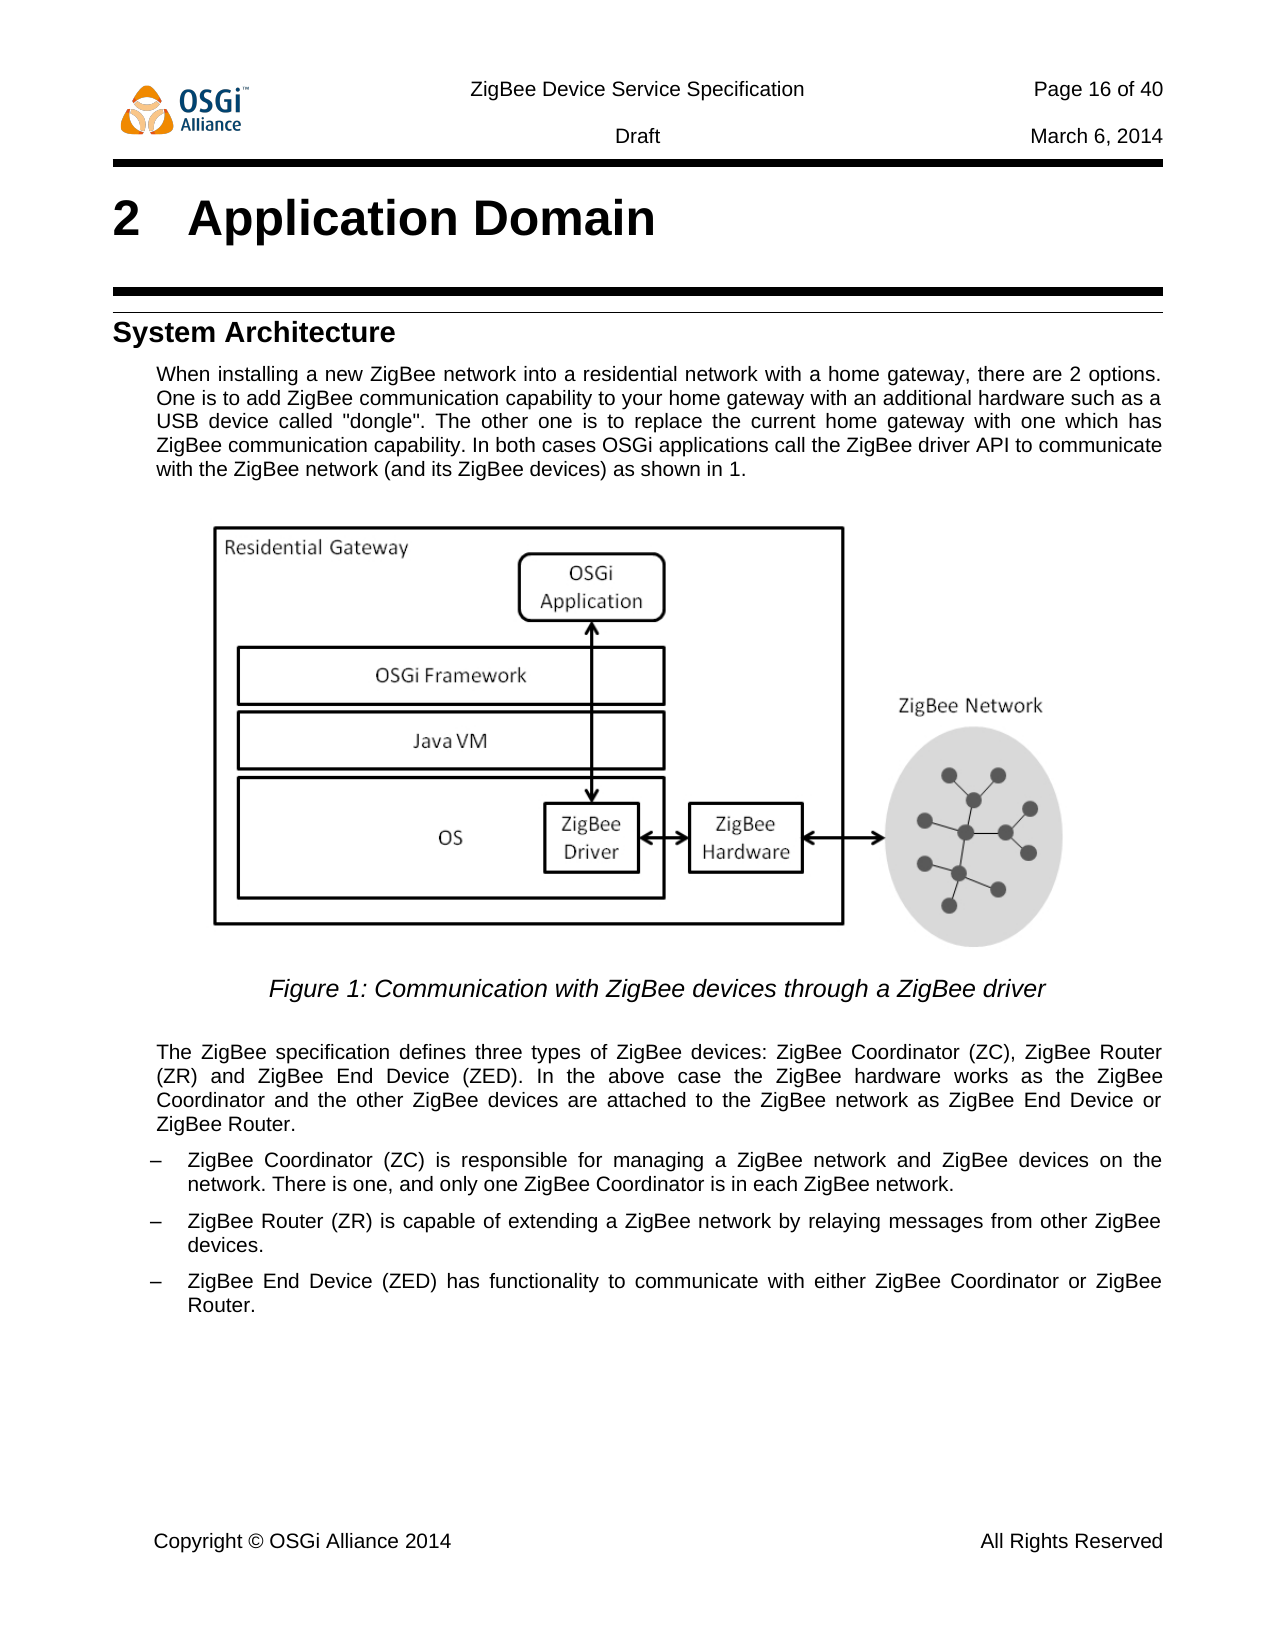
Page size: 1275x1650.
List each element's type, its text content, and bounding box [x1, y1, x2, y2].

subtitle System Architecture [112, 313, 1163, 349]
list ZigBee Router (ZR) is capable of extending a ZigBee network by relaying messages from other ZigBee devices. [150, 1208, 1163, 1257]
text The ZigBee specification defines three types of ZigBee devices: ZigBee Coordinator (ZC), ZigBee Router (ZR) and ZigBee End Device (ZED). In the above case the ZigBee hardware works as the ZigBee Coordinator and the other ZigBee devices are attached to the ZigBee network as ZigBee End Device or ZigBee Router. [156, 1040, 1163, 1136]
subtitle Application Domain [112, 160, 1163, 296]
picture [190, 493, 1086, 975]
picture [113, 78, 257, 142]
list ZigBee Coordinator (ZC) is responsible for managing a ZigBee network and ZigBee devices on the network. There is one, and only one ZigBee Coordinator is in each ZigBee network. [150, 1148, 1163, 1196]
text Figure 1: Communication with ZigBee devices through a ZigBee driver [245, 975, 1071, 1003]
list ZigBee End Device (ZED) has functionality to communicate with either ZigBee Coordinator or ZigBee Router. [150, 1269, 1163, 1317]
text When installing a new ZigBee network into a residential network with a home gateway, there are 2 options. One is to add ZigBee communication capability to your home gateway with an additional hardware such as a USB device called "dongle". The other one is to replace the current home gateway with one which has ZigBee communication capability. In both cases OSGi applications call the ZigBee driver API to communicate with the ZigBee network (and its ZigBee devices) as shown in 1. [156, 361, 1163, 481]
